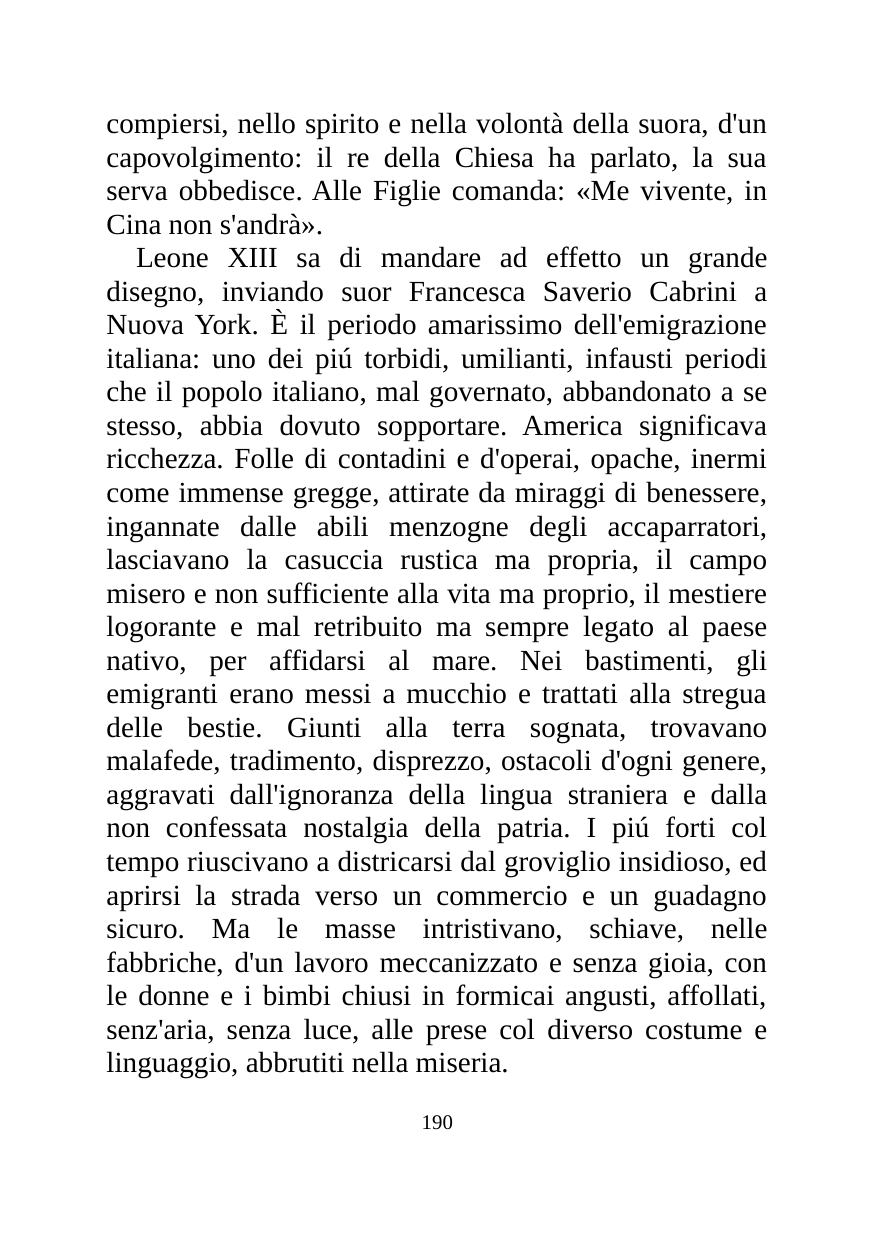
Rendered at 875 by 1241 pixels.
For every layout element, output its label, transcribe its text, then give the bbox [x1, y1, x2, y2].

text Leone XIII sa di mandare ad effetto un grande disegno, inviando suor Francesca Saverio Cabrini a Nuova York. È il periodo amarissimo dell'emigrazione italiana: uno dei piú torbidi, umilianti, infausti periodi che il popolo italiano, mal governato, abbandonato a se stesso, abbia dovuto sopportare. America significava ricchezza. Folle di contadini e d'operai, opache, inermi come immense gregge, attirate da miraggi di benessere, ingannate dalle abili menzogne degli accaparratori, lasciavano la casuccia rustica ma propria, il campo misero e non sufficiente alla vita ma proprio, il mestiere logorante e mal retribuito ma sempre legato al paese nativo, per affidarsi al mare. Nei bastimenti, gli emigranti erano messi a mucchio e trattati alla stregua delle bestie. Giunti alla terra sognata, trovavano malafede, tradimento, disprezzo, ostacoli d'ogni genere, aggravati dall'ignoranza della lingua straniera e dalla non confessata nostalgia della patria. I piú forti col tempo riuscivano a districarsi dal groviglio insidioso, ed aprirsi la strada verso un commercio e un guadagno sicuro. Ma le masse intristivano, schiave, nelle fabbriche, d'un lavoro meccanizzato e senza gioia, con le donne e i bimbi chiusi in formicai angusti, affollati, senz'aria, senza luce, alle prese col diverso costume e linguaggio, abbrutiti nella miseria. [106, 240, 768, 1079]
text compiersi, nello spirito e nella volontà della suora, d'un capovolgimento: il re della Chiesa ha parlato, la sua serva obbedisce. Alle Figlie comanda: «Me vivente, in Cina non s'andrà». [106, 106, 768, 240]
